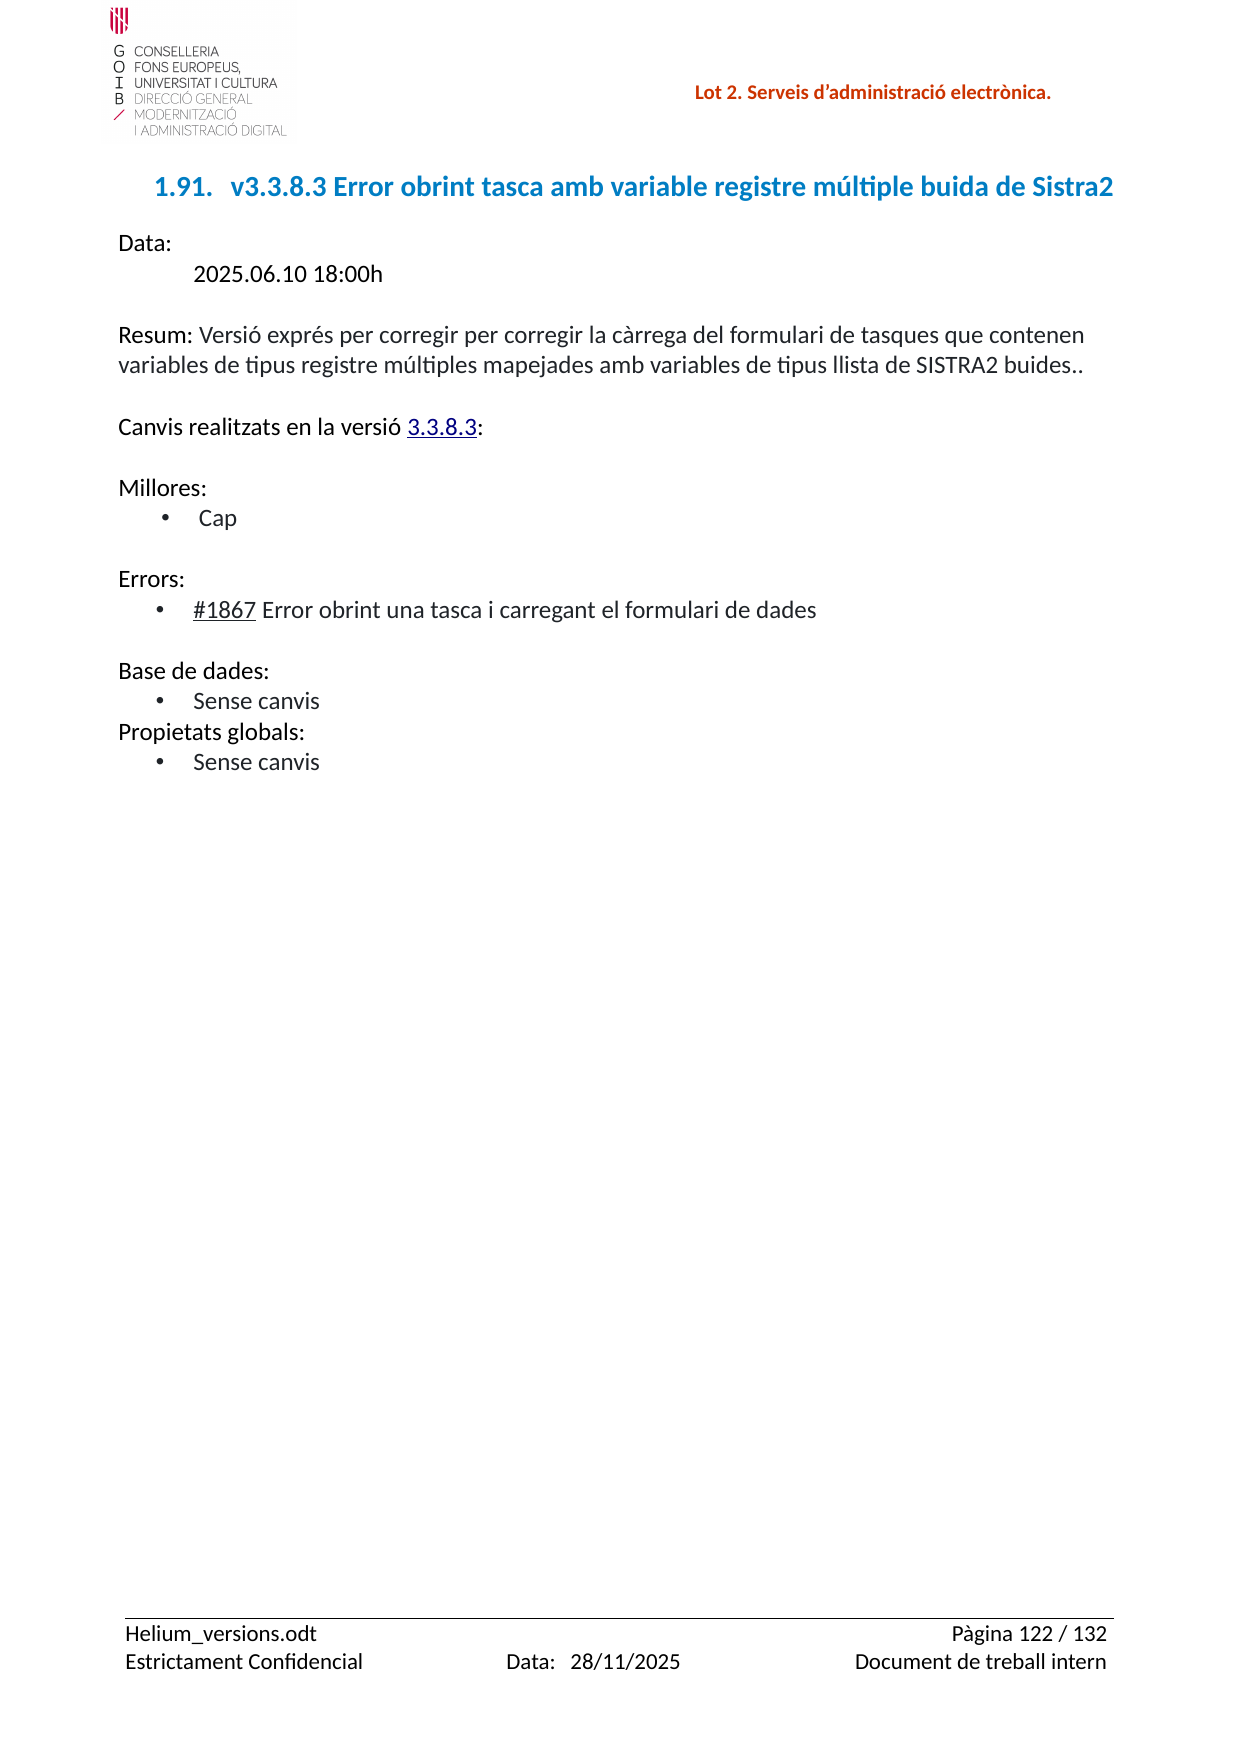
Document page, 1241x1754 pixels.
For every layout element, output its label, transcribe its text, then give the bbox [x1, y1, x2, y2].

list Cap [161, 502, 1122, 533]
text 2025.06.10 18:00h [118, 258, 1122, 289]
text Propietats globals: [118, 716, 1122, 746]
subtitle v3.3.8.3 Error obrint tasca amb variable registre múltiple buida de Sistra2 [153, 168, 1122, 204]
list Sense canvis [156, 685, 1122, 716]
picture [100, 0, 297, 144]
list #1867 Error obrint una tasca i carregant el formulari de dades [156, 594, 1122, 624]
list Sense canvis [156, 746, 1122, 777]
text Data: [118, 228, 1122, 258]
text Errors: [118, 563, 1122, 594]
text Millores: [118, 472, 1122, 502]
text Base de dades: [118, 655, 1122, 685]
text Canvis realitzats en la versió 3.3.8.3: [118, 411, 1122, 441]
text Resum: Versió exprés per corregir per corregir la càrrega del formulari de tasques que contenen variables de tipus registre múltiples mapejades amb variables de tipus llista de SISTRA2 buides.. [118, 319, 1122, 380]
